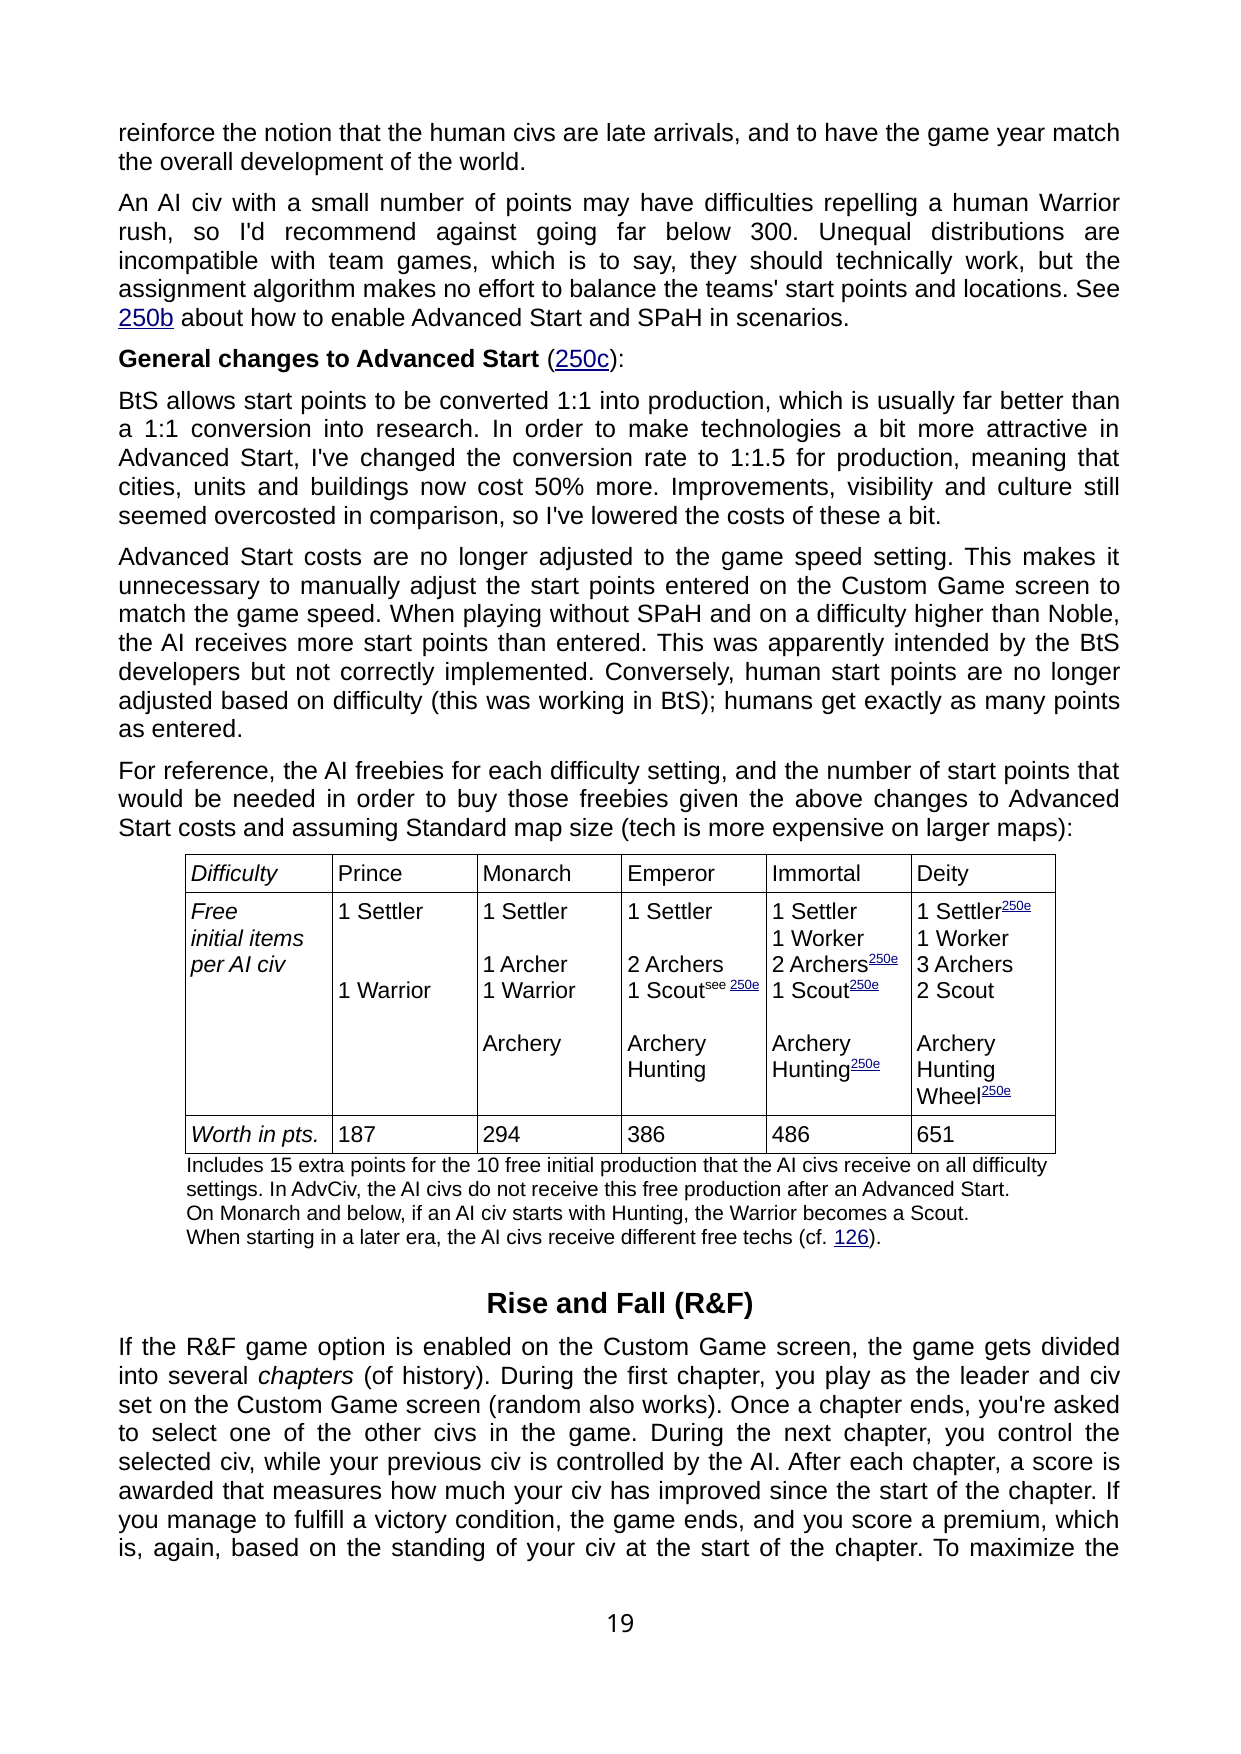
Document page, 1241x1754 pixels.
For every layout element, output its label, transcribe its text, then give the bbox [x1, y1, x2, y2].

subtitle Rise and Fall (R&F) [118, 1286, 1122, 1319]
table_cell 1 Settler 2 Archers 1 Scoutsee 250e Archery Hunting [622, 893, 766, 1115]
table_cell 486 [767, 1116, 911, 1153]
table_cell Worth in pts. [186, 1116, 332, 1153]
text General changes to Advanced Start (250c): [118, 344, 1122, 373]
table_header Difficulty [186, 855, 332, 892]
table_cell 1 Settler 1 Worker 2 Archers250e 1 Scout250e Archery Hunting250e [767, 893, 911, 1115]
table_cell 1 Settler 1 Warrior [333, 893, 477, 1115]
text For reference, the AI freebies for each difficulty setting, and the number of start points that would be needed in order to buy those freebies given the above changes to Advanced Start costs and assuming Standard map size (tech is more expensive on larger maps): [118, 756, 1122, 842]
table_cell 1 Settler 1 Archer 1 Warrior Archery [478, 893, 621, 1115]
table_cell 187 [333, 1116, 477, 1153]
table_cell 386 [622, 1116, 766, 1153]
table_header Monarch [478, 855, 621, 892]
text Includes 15 extra points for the 10 free initial production that the AI civs receive on all difficulty settings. In AdvCiv, the AI civs do not receive this free production after an Advanced Start. On Monarch and below, if an AI civ starts with Hunting, the Warrior becomes a Scout. When starting in a later era, the AI civs receive different free techs (cf. 126). [186, 1153, 1072, 1248]
table_header Prince [333, 855, 477, 892]
table_header Deity [912, 855, 1055, 892]
text If the R&F game option is enabled on the Custom Game screen, the game gets divided into several chapters (of history). During the first chapter, you play as the leader and civ set on the Custom Game screen (random also works). Once a chapter ends, you're asked to select one of the other civs in the game. During the next chapter, you control the selected civ, while your previous civ is controlled by the AI. After each chapter, a score is awarded that measures how much your civ has improved since the start of the chapter. If you manage to fulfill a victory condition, the game ends, and you score a premium, which is, again, based on the standing of your civ at the start of the chapter. To maximize the [118, 1332, 1122, 1562]
text BtS allows start points to be converted 1:1 into production, which is usually far better than a 1:1 conversion into research. In order to make technologies a bit more attractive in Advanced Start, I've changed the conversion rate to 1:1.5 for production, meaning that cities, units and buildings now cost 50% more. Improvements, visibility and culture still seemed overcosted in comparison, so I've lowered the costs of these a bit. [118, 386, 1122, 529]
table_header Emperor [622, 855, 766, 892]
table_cell 294 [478, 1116, 621, 1153]
table_cell 651 [912, 1116, 1055, 1153]
text reinforce the notion that the human civs are late arrivals, and to have the game year match the overall development of the world. [118, 118, 1122, 176]
text An AI civ with a small number of points may have difficulties repelling a human Warrior rush, so I'd recommend against going far below 300. Unequal distributions are incompatible with team games, which is to say, they should technically work, but the assignment algorithm makes no effort to balance the teams' start points and locations. See 250b about how to enable Advanced Start and SPaH in scenarios. [118, 188, 1122, 332]
text Advanced Start costs are no longer adjusted to the game speed setting. This makes it unnecessary to manually adjust the start points entered on the Custom Game screen to match the game speed. When playing without SPaH and on a difficulty higher than Noble, the AI receives more start points than entered. This was apparently intended by the BtS developers but not correctly implemented. Conversely, human start points are no longer adjusted based on difficulty (this was working in BtS); humans get exactly as many points as entered. [118, 542, 1122, 743]
table_header Immortal [767, 855, 911, 892]
table_cell Free initial items per AI civ [186, 893, 332, 1115]
table_cell 1 Settler250e 1 Worker 3 Archers 2 Scout Archery Hunting Wheel250e [912, 893, 1055, 1115]
